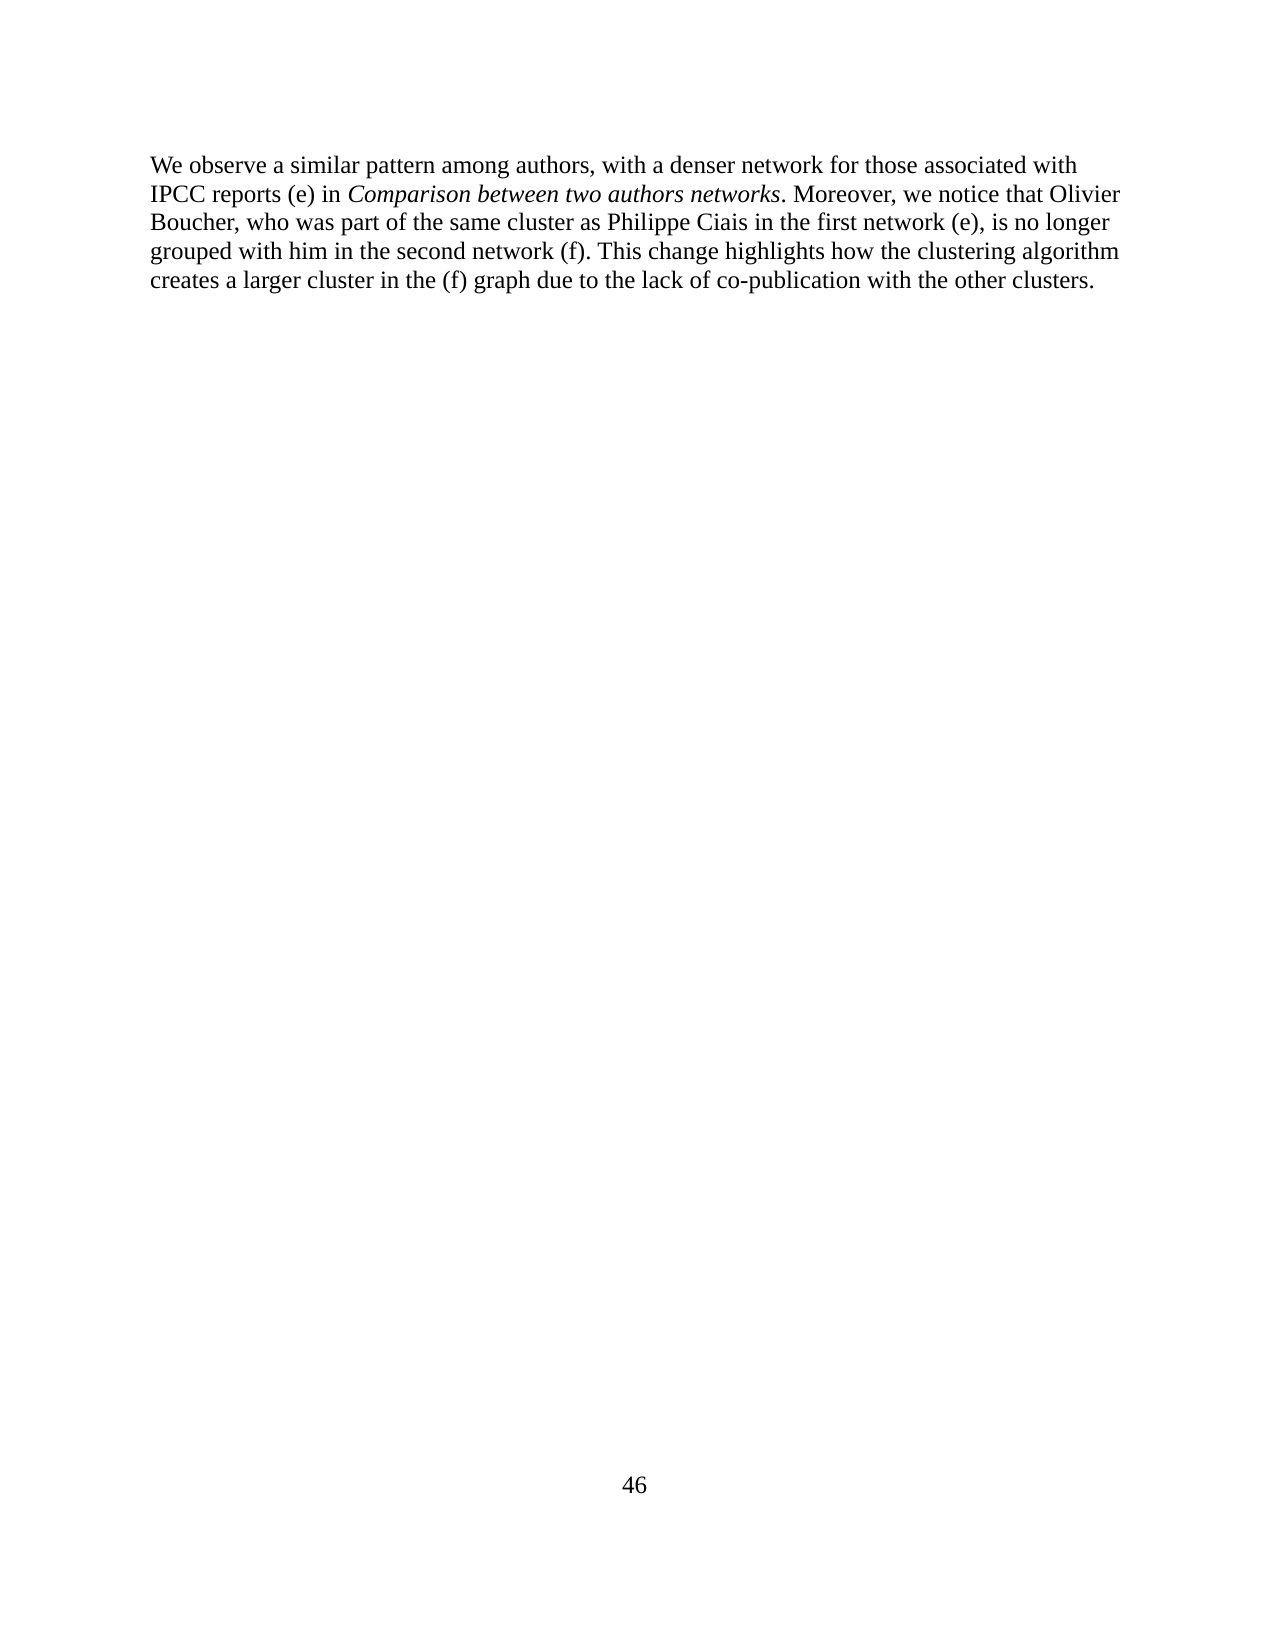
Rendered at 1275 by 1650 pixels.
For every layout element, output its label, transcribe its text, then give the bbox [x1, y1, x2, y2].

text We observe a similar pattern among authors, with a denser network for those associated with IPCC reports (e) in Comparison between two authors networks. Moreover, we notice that Olivier Boucher, who was part of the same cluster as Philippe Ciais in the first network (e), is no longer grouped with him in the second network (f). This change highlights how the clustering algorithm creates a larger cluster in the (f) graph due to the lack of co-publication with the other clusters. [150, 150, 1125, 294]
